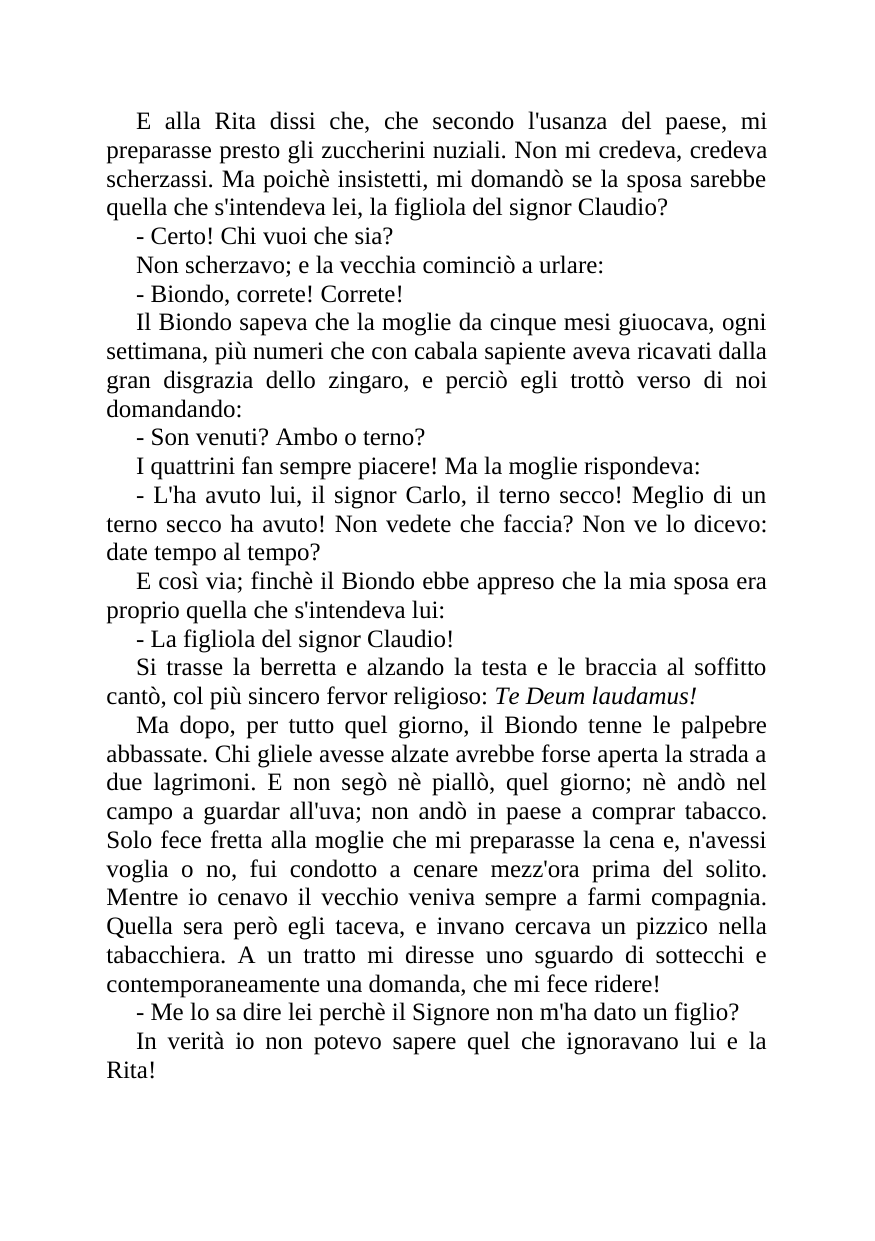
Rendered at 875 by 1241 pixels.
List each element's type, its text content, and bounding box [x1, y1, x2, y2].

text I quattrini fan sempre piacere! Ma la moglie rispondeva: [106, 451, 768, 480]
text - Biondo, correte! Correte! [106, 279, 768, 307]
text E così via; finchè il Biondo ebbe appreso che la mia sposa era proprio quella che s'intendeva lui: [106, 566, 768, 624]
text - Me lo sa dire lei perchè il Signore non m'ha dato un figlio? [106, 997, 768, 1026]
text In verità io non potevo sapere quel che ignoravano lui e la Rita! [106, 1026, 768, 1084]
text - Certo! Chi vuoi che sia? [106, 221, 768, 250]
text - La figliola del signor Claudio! [106, 624, 768, 652]
text - Son venuti? Ambo o terno? [106, 422, 768, 451]
text Il Biondo sapeva che la moglie da cinque mesi giuocava, ogni settimana, più numeri che con cabala sapiente aveva ricavati dalla gran disgrazia dello zingaro, e perciò egli trottò verso di noi domandando: [106, 307, 768, 422]
text Si trasse la berretta e alzando la testa e le braccia al soffitto cantò, col più sincero fervor religioso: Te Deum laudamus! [106, 652, 768, 710]
text E alla Rita dissi che, che secondo l'usanza del paese, mi preparasse presto gli zuccherini nuziali. Non mi credeva, credeva scherzassi. Ma poichè insistetti, mi domandò se la sposa sarebbe quella che s'intendeva lei, la figliola del signor Claudio? [106, 106, 768, 221]
text Ma dopo, per tutto quel giorno, il Biondo tenne le palpebre abbassate. Chi gliele avesse alzate avrebbe forse aperta la strada a due lagrimoni. E non segò nè piallò, quel giorno; nè andò nel campo a guardar all'uva; non andò in paese a comprar tabacco. Solo fece fretta alla moglie che mi preparasse la cena e, n'avessi voglia o no, fui condotto a cenare mezz'ora prima del solito. Mentre io cenavo il vecchio veniva sempre a farmi compagnia. Quella sera però egli taceva, e invano cercava un pizzico nella tabacchiera. A un tratto mi diresse uno sguardo di sottecchi e contemporaneamente una domanda, che mi fece ridere! [106, 710, 768, 997]
text - L'ha avuto lui, il signor Carlo, il terno secco! Meglio di un terno secco ha avuto! Non vedete che faccia? Non ve lo dicevo: date tempo al tempo? [106, 480, 768, 566]
text Non scherzavo; e la vecchia cominciò a urlare: [106, 250, 768, 279]
